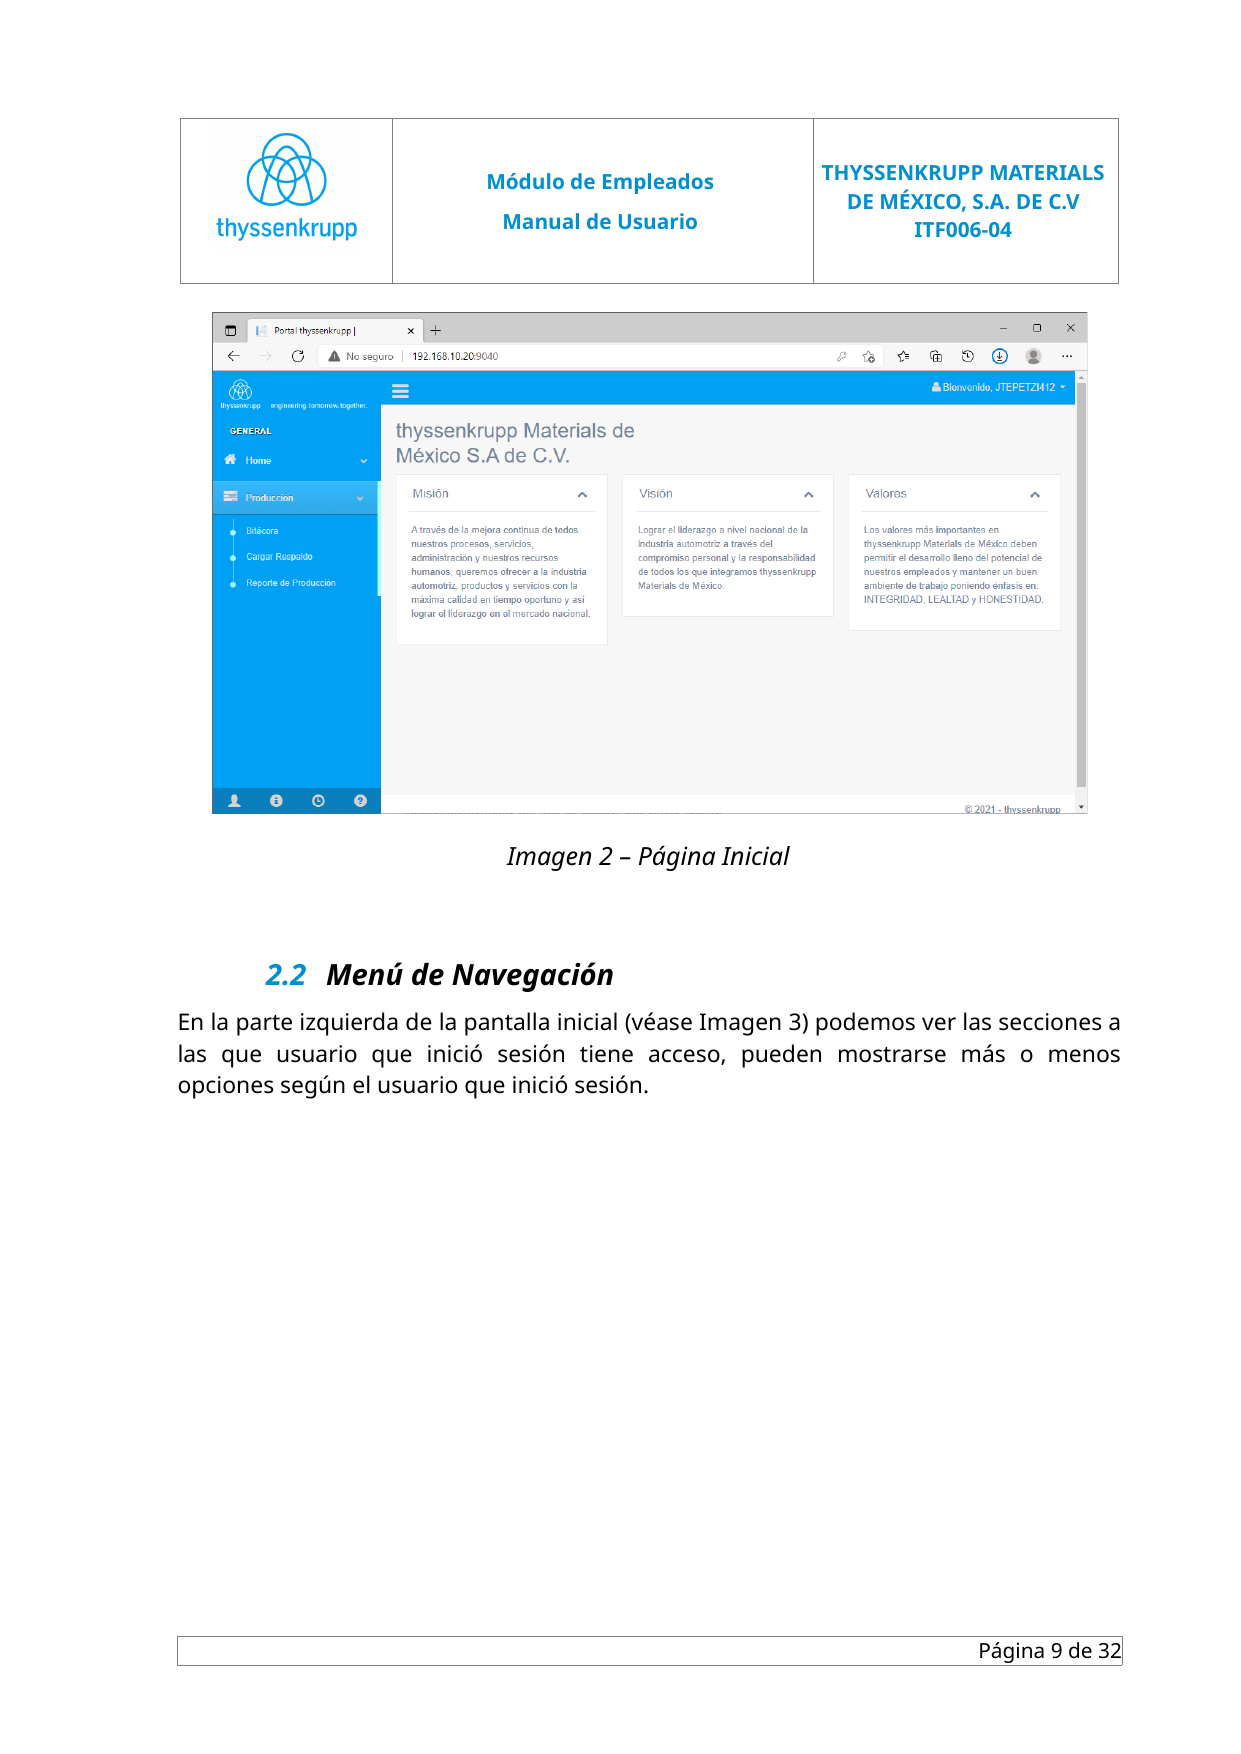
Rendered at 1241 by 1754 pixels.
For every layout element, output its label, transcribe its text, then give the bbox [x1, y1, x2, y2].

subtitle Menú de Navegación [266, 954, 1122, 994]
text En la parte izquierda de la pantalla inicial (véase Imagen 3) podemos ver las secciones a las que usuario que inició sesión tiene acceso, pueden mostrarse más o menos opciones según el usuario que inició sesión. [177, 1006, 1122, 1100]
text Imagen 2 – Página Inicial [177, 839, 1122, 873]
